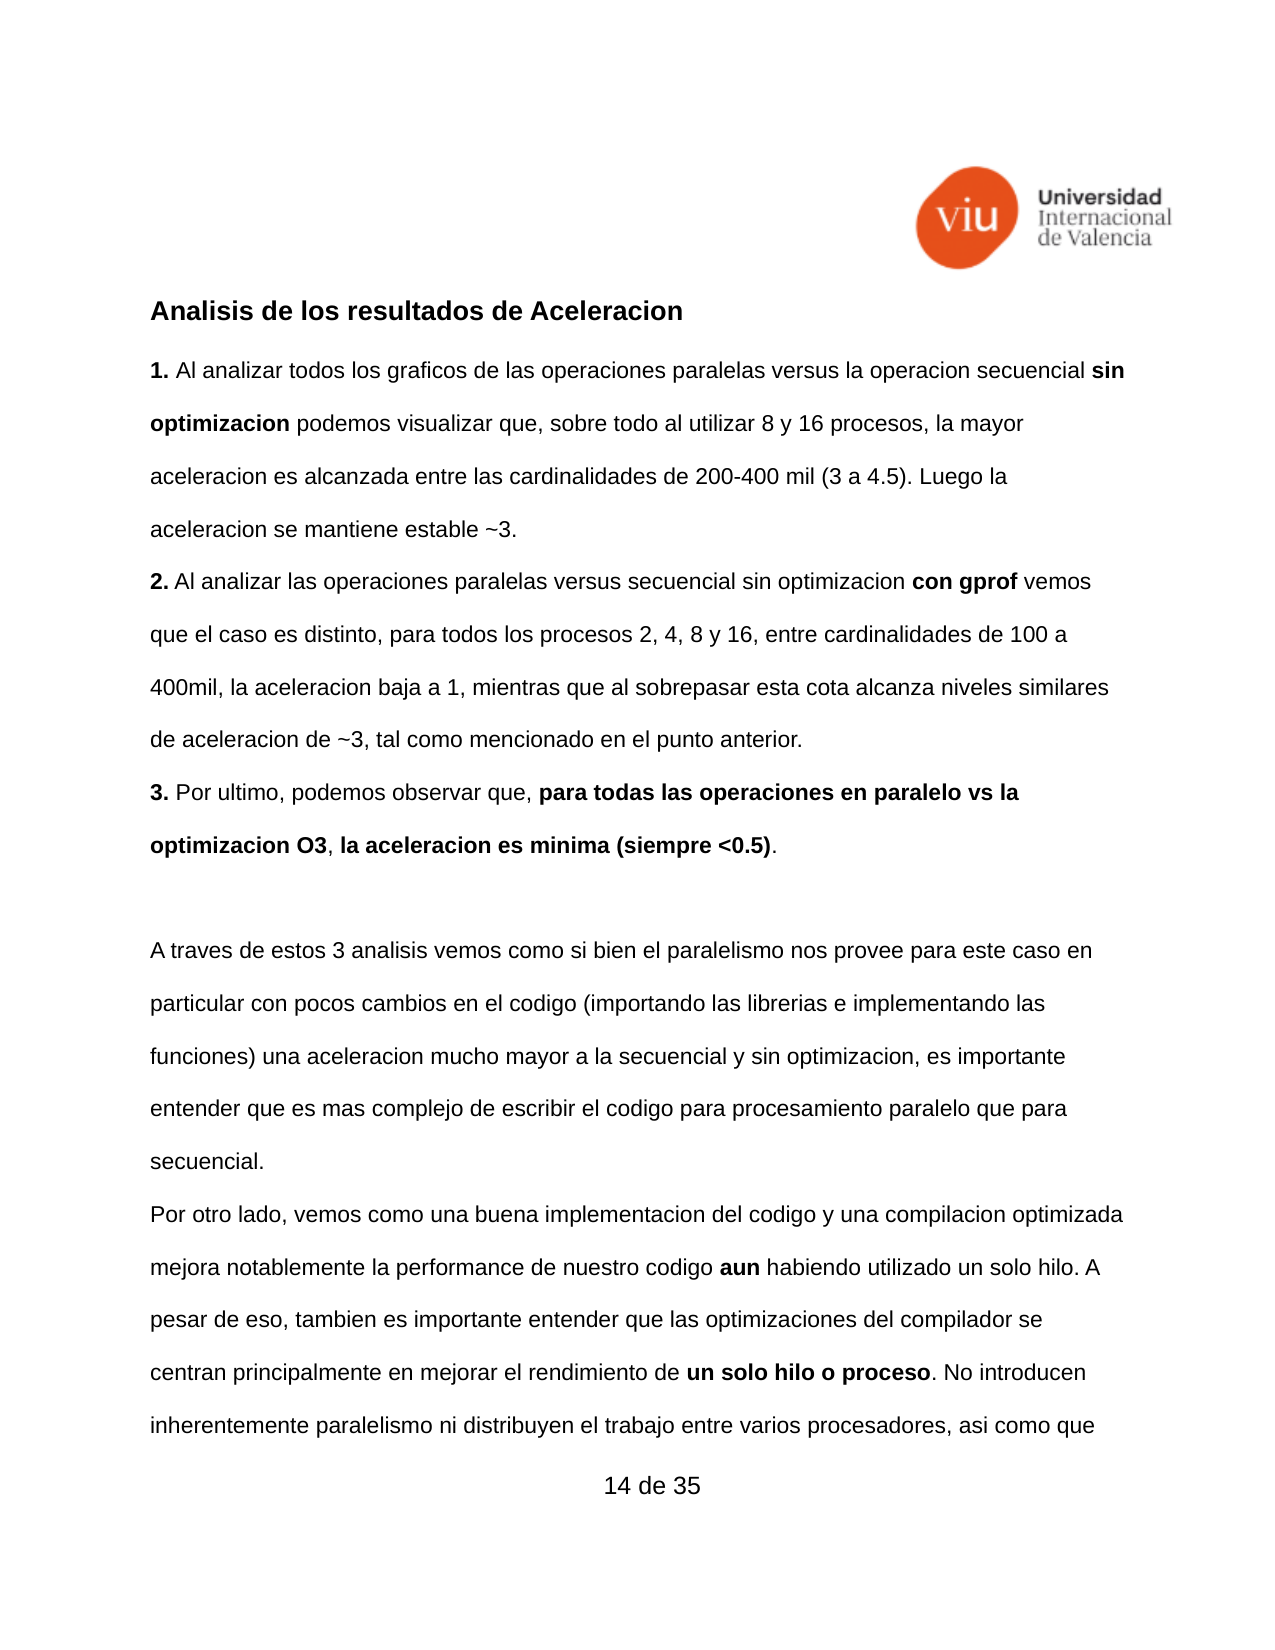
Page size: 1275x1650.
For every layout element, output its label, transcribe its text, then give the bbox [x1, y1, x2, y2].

text A traves de estos 3 analisis vemos como si bien el paralelismo nos provee para este caso en particular con pocos cambios en el codigo (importando las librerias e implementando las funciones) una aceleracion mucho mayor a la secuencial y sin optimizacion, es importante entender que es mas complejo de escribir el codigo para procesamiento paralelo que para secuencial. [150, 937, 1125, 1174]
text 1. Al analizar todos los graficos de las operaciones paralelas versus la operacion secuencial sin optimizacion podemos visualizar que, sobre todo al utilizar 8 y 16 procesos, la mayor aceleracion es alcanzada entre las cardinalidades de 200-400 mil (3 a 4.5). Luego la aceleracion se mantiene estable ~3. [150, 357, 1125, 542]
text Por otro lado, vemos como una buena implementacion del codigo y una compilacion optimizada mejora notablemente la performance de nuestro codigo aun habiendo utilizado un solo hilo. A pesar de eso, tambien es importante entender que las optimizaciones del compilador se centran principalmente en mejorar el rendimiento de un solo hilo o proceso. No introducen inherentemente paralelismo ni distribuyen el trabajo entre varios procesadores, asi como que [150, 1201, 1125, 1438]
text 3. Por ultimo, podemos observar que, para todas las operaciones en paralelo vs la optimizacion O3, la aceleracion es minima (siempre <0.5). [150, 779, 1125, 858]
text Analisis de los resultados de Aceleracion [150, 295, 1125, 326]
text 2. Al analizar las operaciones paralelas versus secuencial sin optimizacion con gprof vemos que el caso es distinto, para todos los procesos 2, 4, 8 y 16, entre cardinalidades de 100 a 400mil, la aceleracion baja a 1, mientras que al sobrepasar esta cota alcanza niveles similares de aceleracion de ~3, tal como mencionado en el punto anterior. [150, 568, 1125, 753]
picture [913, 162, 1175, 274]
